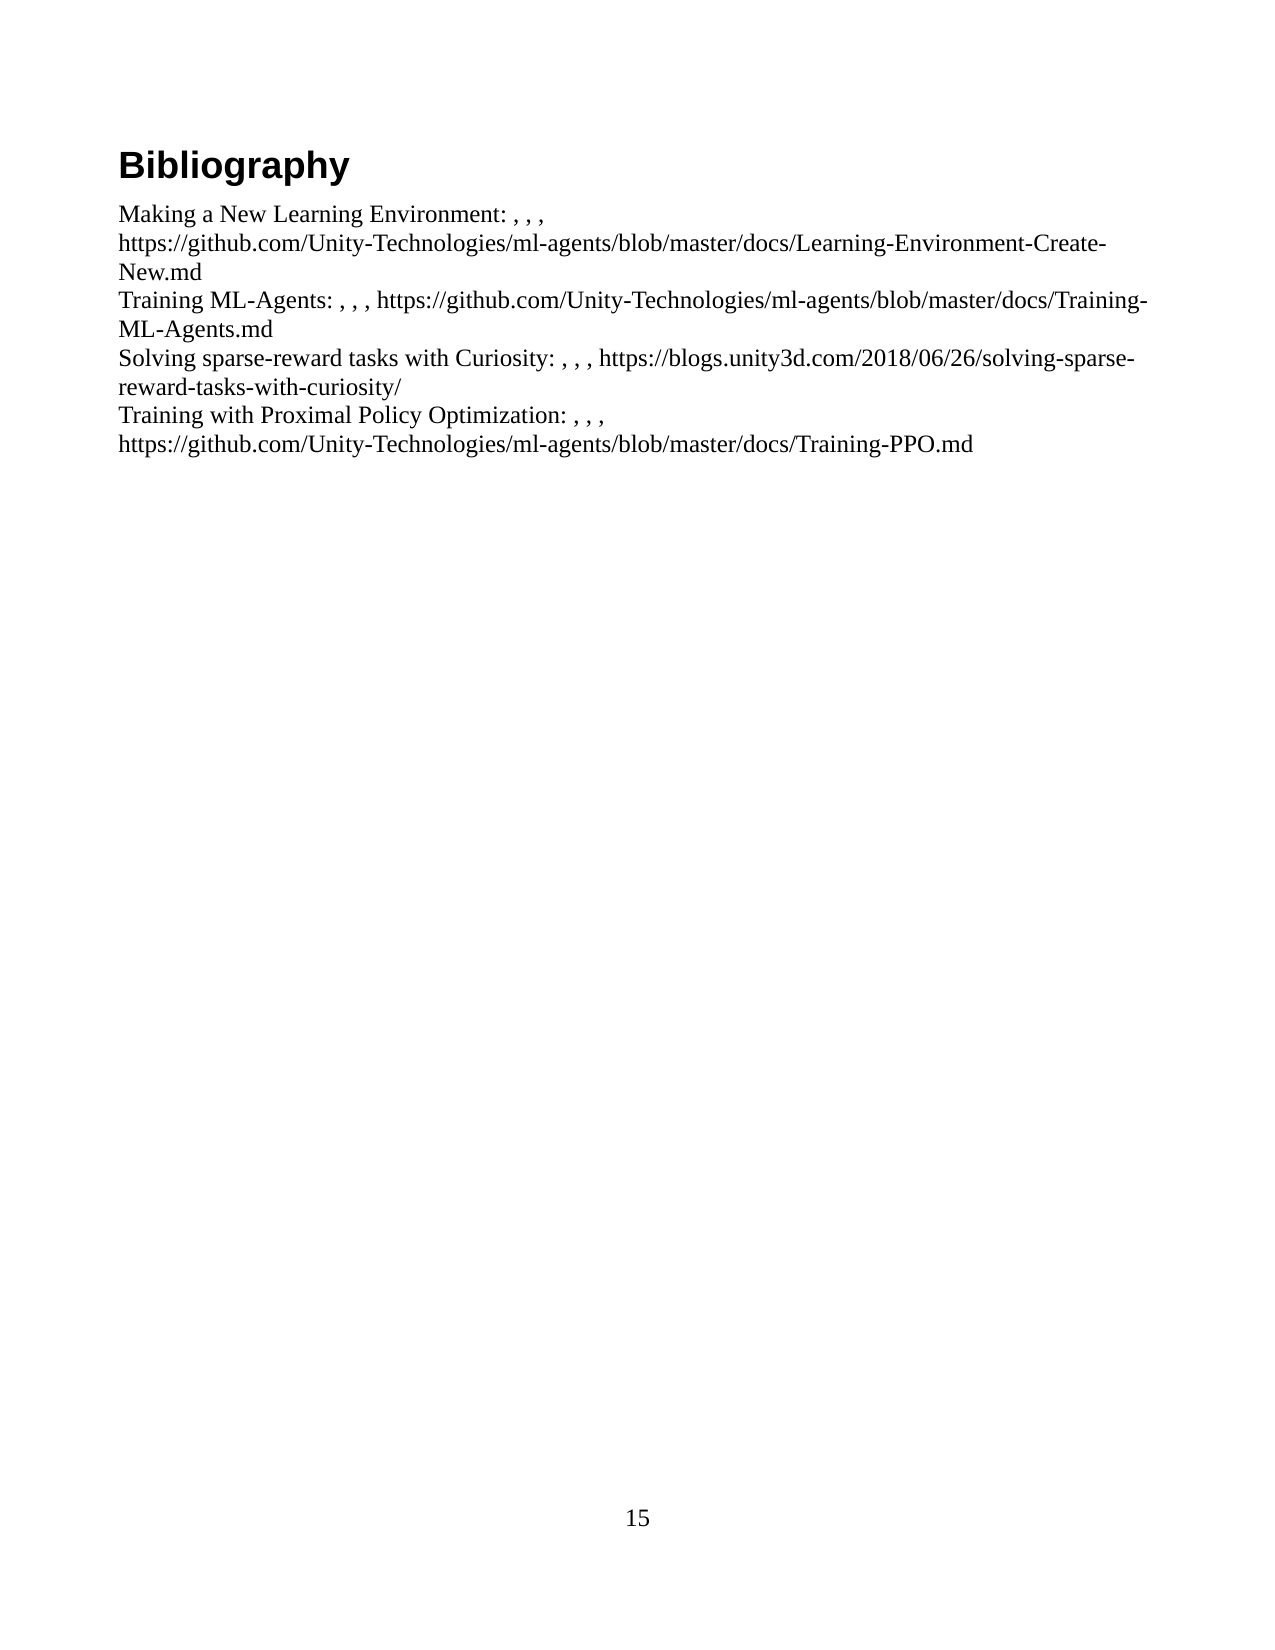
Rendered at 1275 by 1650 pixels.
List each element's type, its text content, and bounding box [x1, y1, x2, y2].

text Training ML-Agents: , , , https://github.com/Unity-Technologies/ml-agents/blob/master/docs/Training-ML-Agents.md [118, 286, 1157, 343]
text Training with Proximal Policy Optimization: , , , https://github.com/Unity-Technologies/ml-agents/blob/master/docs/Training-PPO.md [118, 401, 1157, 458]
subtitle Bibliography [118, 143, 1157, 187]
text Solving sparse-reward tasks with Curiosity: , , , https://blogs.unity3d.com/2018/06/26/solving-sparse-reward-tasks-with-curiosity/ [118, 343, 1157, 401]
text Making a New Learning Environment: , , , https://github.com/Unity-Technologies/ml-agents/blob/master/docs/Learning-Environment-Create-New.md [118, 199, 1157, 286]
